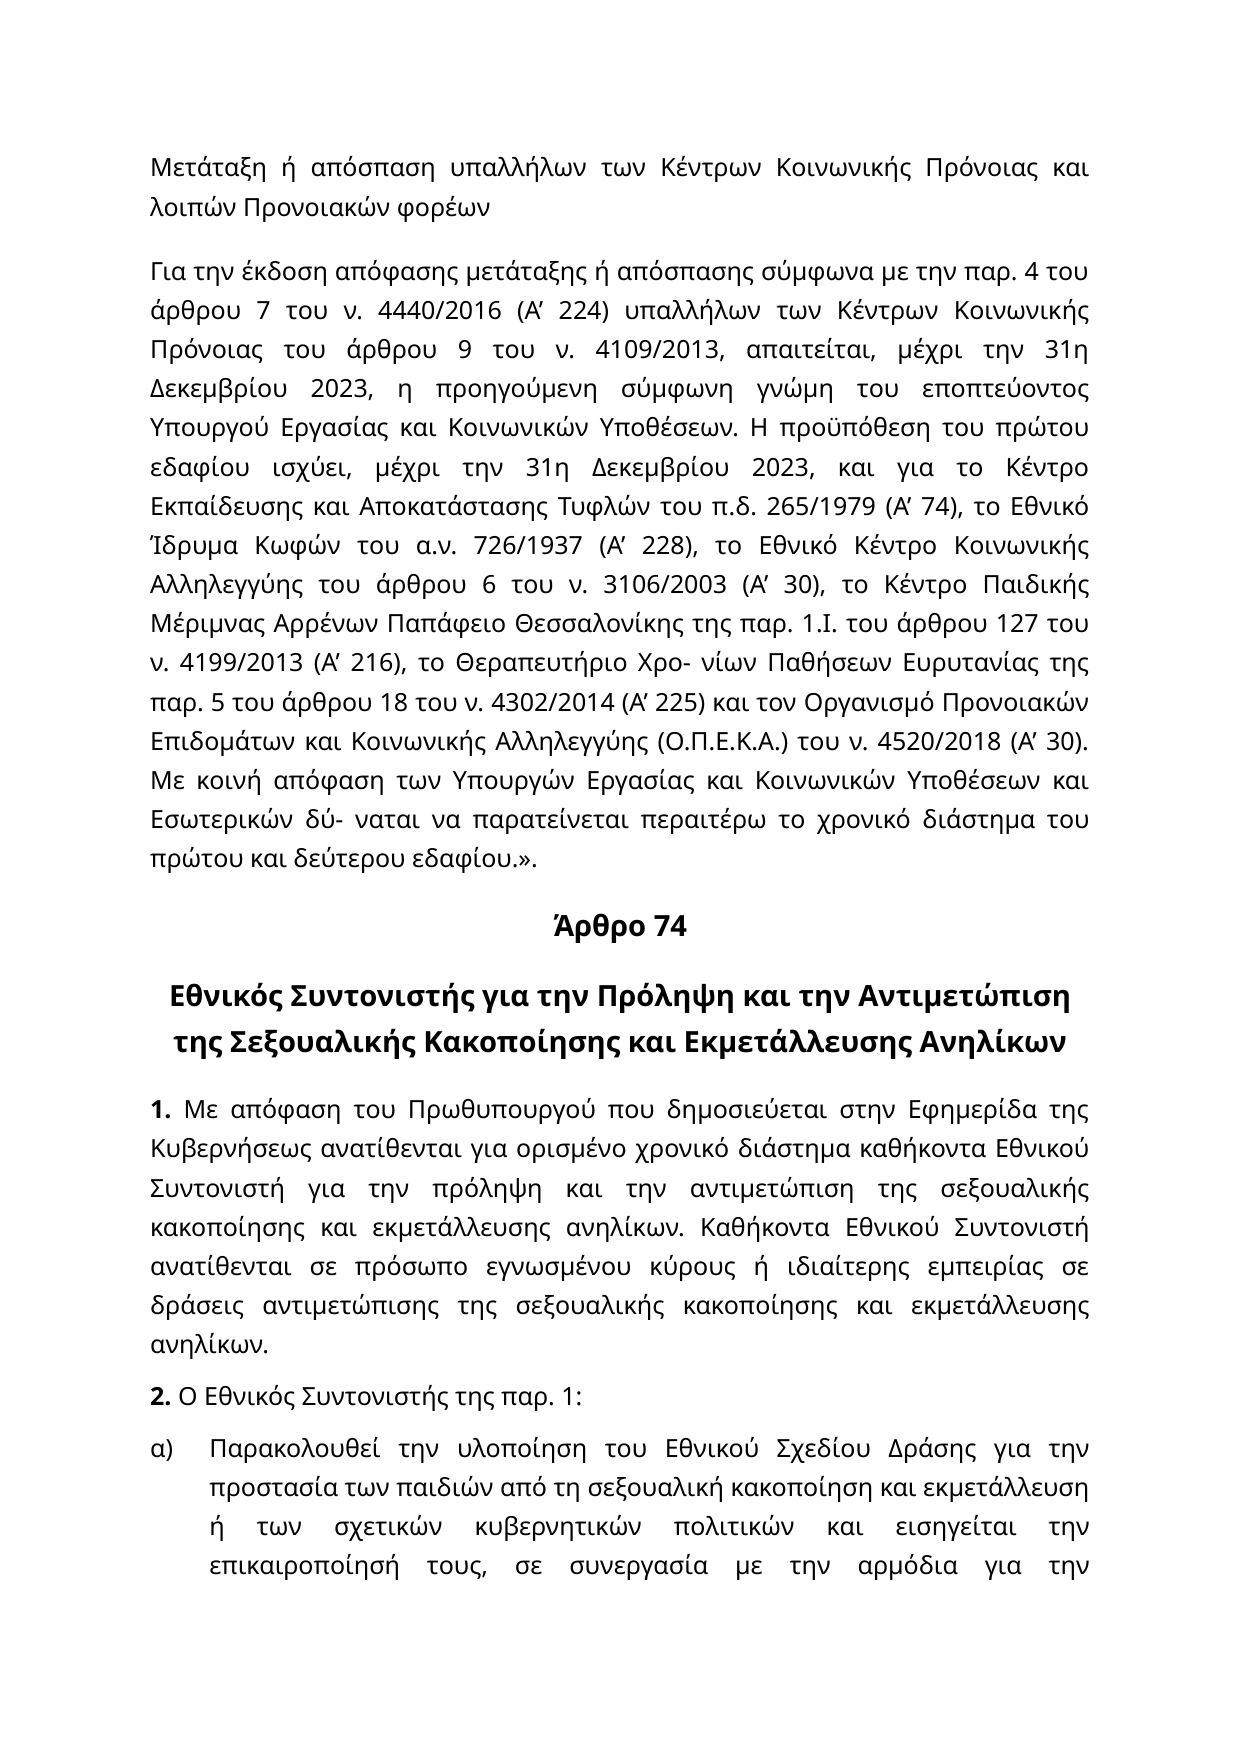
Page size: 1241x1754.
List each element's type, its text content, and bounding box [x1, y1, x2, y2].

text 2. Ο Εθνικός Συντονιστής της παρ. 1: [150, 1378, 1090, 1413]
text Μετάταξη ή απόσπαση υπαλλήλων των Κέντρων Κοινωνικής Πρόνοιας και λοιπών Προνοιακών φορέων [150, 150, 1090, 223]
text Για την έκδοση απόφασης μετάταξης ή απόσπασης σύμφωνα με την παρ. 4 του άρθρου 7 του ν. 4440/2016 (Α’ 224) υπαλλήλων των Κέντρων Κοινωνικής Πρόνοιας του άρθρου 9 του ν. 4109/2013, απαιτείται, μέχρι την 31η Δεκεμβρίου 2023, η προηγούμενη σύμφωνη γνώμη του εποπτεύοντος Υπουργού Εργασίας και Κοινωνικών Υποθέσεων. Η προϋπόθεση του πρώτου εδαφίου ισχύει, μέχρι την 31η Δεκεμβρίου 2023, και για το Κέντρο Εκπαίδευσης και Αποκατάστασης Τυφλών του π.δ. 265/1979 (Α’ 74), το Εθνικό Ίδρυμα Κωφών του α.ν. 726/1937 (Α’ 228), το Εθνικό Κέντρο Κοινωνικής Αλληλεγγύης του άρθρου 6 του ν. 3106/2003 (Α’ 30), το Κέντρο Παιδικής Μέριμνας Αρρένων Παπάφειο Θεσσαλονίκης της παρ. 1.Ι. του άρθρου 127 του ν. 4199/2013 (Α’ 216), το Θεραπευτήριο Χρο- νίων Παθήσεων Ευρυτανίας της παρ. 5 του άρθρου 18 του ν. 4302/2014 (Α’ 225) και τον Οργανισμό Προνοιακών Επιδομάτων και Κοινωνικής Αλληλεγγύης (Ο.Π.Ε.Κ.Α.) του ν. 4520/2018 (Α’ 30). Με κοινή απόφαση των Υπουργών Εργασίας και Κοινωνικών Υποθέσεων και Εσωτερικών δύ- ναται να παρατείνεται περαιτέρω το χρονικό διάστημα του πρώτου και δεύτερου εδαφίου.». [150, 253, 1090, 875]
list α) Παρακολουθεί την υλοποίηση του Εθνικού Σχεδίου Δράσης για την προστασία των παιδιών από τη σεξουαλική κακοποίηση και εκμετάλλευση ή των σχετικών κυβερνητικών πολιτικών και εισηγείται την επικαιροποίησή τους, σε συνεργασία με την αρμόδια για την [150, 1430, 1090, 1582]
subtitle Άρθρο 74 [150, 905, 1090, 945]
text 1. Με απόφαση του Πρωθυπουργού που δημοσιεύεται στην Εφημερίδα της Κυβερνήσεως ανατίθενται για ορισμένο χρονικό διάστημα καθήκοντα Εθνικού Συντονιστή για την πρόληψη και την αντιμετώπιση της σεξουαλικής κακοποίησης και εκμετάλλευσης ανηλίκων. Καθήκοντα Εθνικού Συντονιστή ανατίθενται σε πρόσωπο εγνωσμένου κύρους ή ιδιαίτερης εμπειρίας σε δράσεις αντιμετώπισης της σεξουαλικής κακοποίησης και εκμετάλλευσης ανηλίκων. [150, 1092, 1090, 1361]
subtitle Εθνικός Συντονιστής για την Πρόληψη και την Αντιμετώπιση της Σεξουαλικής Κακοποίησης και Εκμετάλλευσης Ανηλίκων [150, 976, 1090, 1061]
